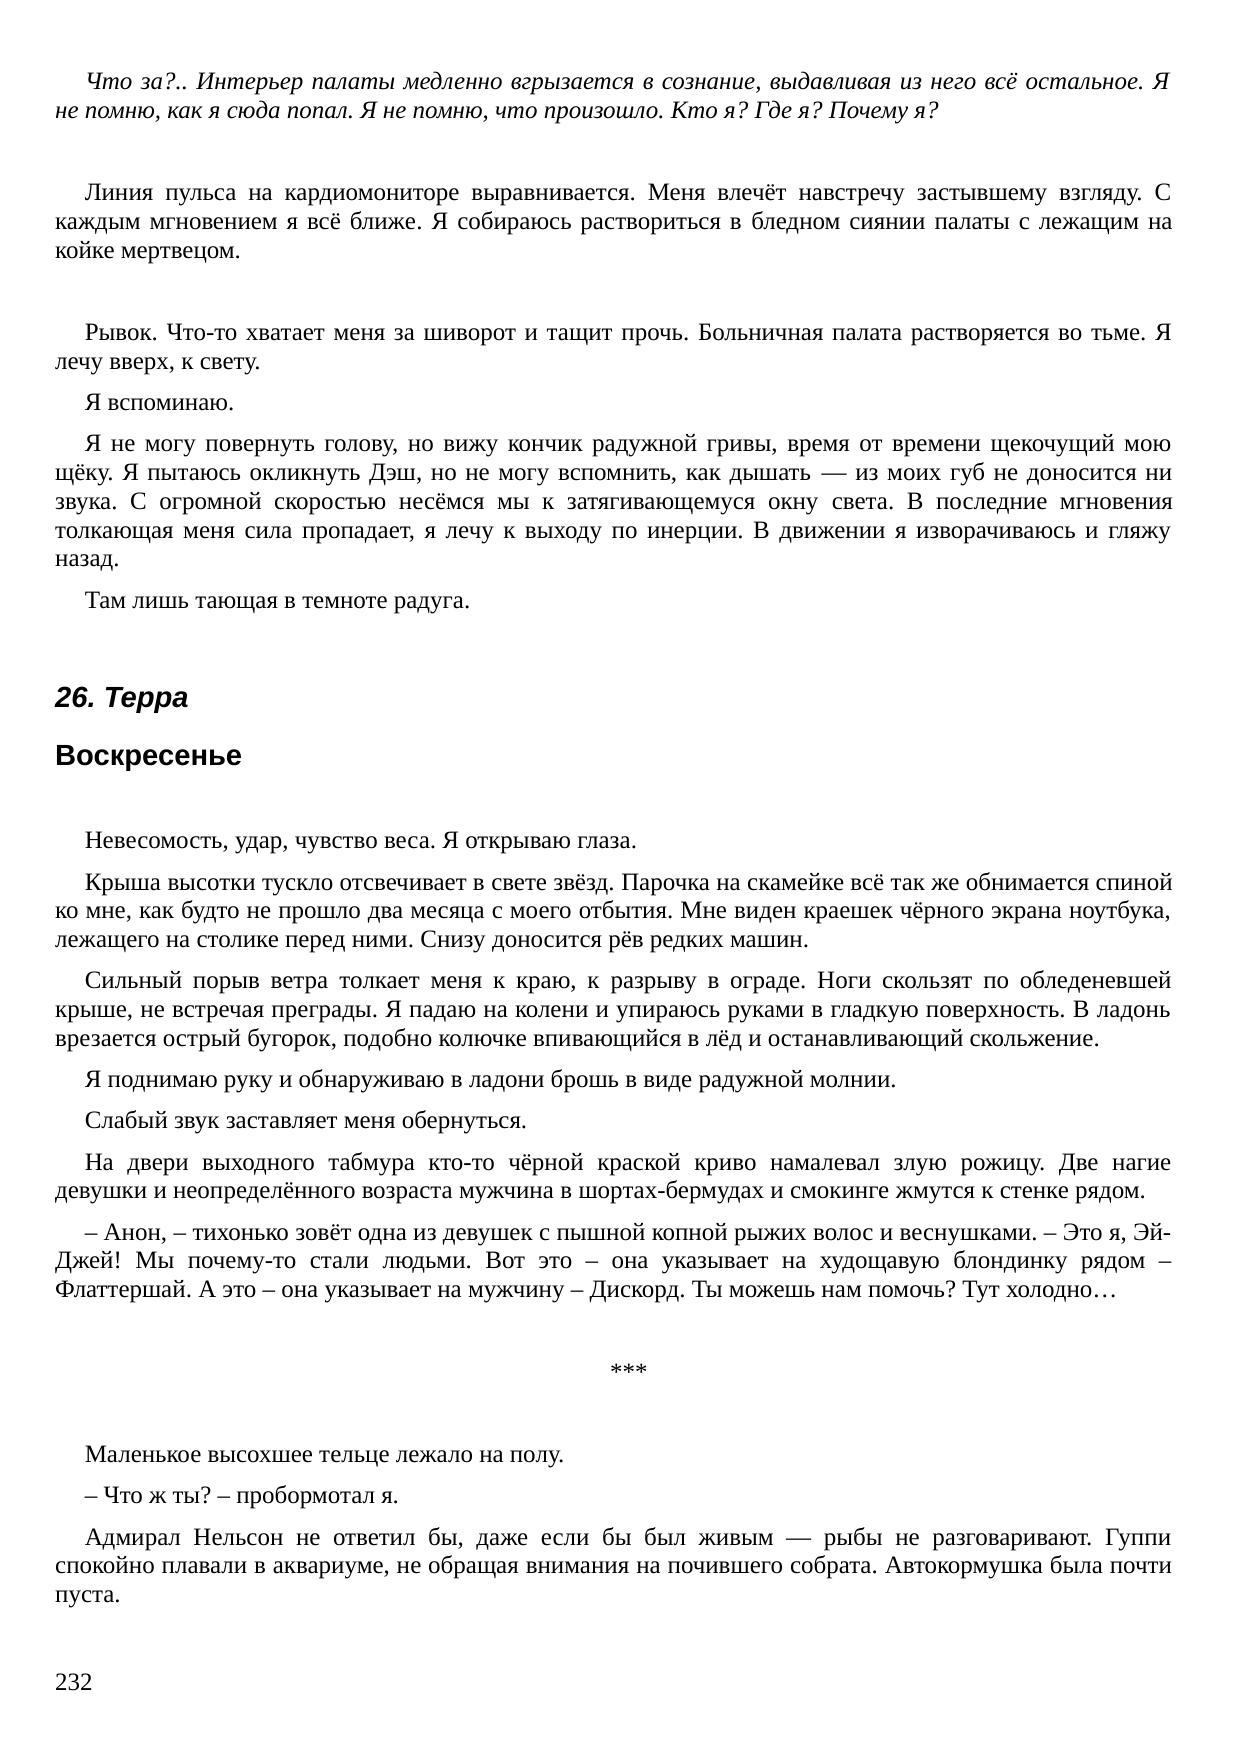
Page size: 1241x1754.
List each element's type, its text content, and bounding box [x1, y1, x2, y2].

text Что за?.. Интерьер палаты медленно вгрызается в сознание, выдавливая из него всё остальное. Я не помню, как я сюда попал. Я не помню, что произошло. Кто я? Где я? Почему я? [55, 66, 1173, 123]
text – Анон, – тихонько зовёт одна из девушек с пышной копной рыжих волос и веснушками. – Это я, Эй-Джей! Мы почему-то стали людьми. Вот это – она указывает на худощавую блондинку рядом – Флаттершай. А это – она указывает на мужчину – Дискорд. Ты можешь нам помочь? Тут холодно… [55, 1217, 1173, 1303]
text – Что ж ты? – пробормотал я. [55, 1481, 1173, 1509]
text Линия пульса на кардиомониторе выравнивается. Меня влечёт навстречу застывшему взгляду. С каждым мгновением я всё ближе. Я собираюсь раствориться в бледном сиянии палаты с лежащим на койке мертвецом. [55, 177, 1173, 263]
text Крыша высотки тускло отсвечивает в свете звёзд. Парочка на скамейке всё так же обнимается спиной ко мне, как будто не прошло два месяца с моего отбытия. Мне виден краешек чёрного экрана ноутбука, лежащего на столике перед ними. Снизу доносится рёв редких машин. [55, 867, 1173, 953]
text На двери выходного табмура кто-то чёрной краской криво намалевал злую рожицу. Две нагие девушки и неопределённого возраста мужчина в шортах-бермудах и смокинге жмутся к стенке рядом. [55, 1147, 1173, 1204]
text Сильный порыв ветра толкает меня к краю, к разрыву в ограде. Ноги скользят по обледеневшей крыше, не встречая преграды. Я падаю на колени и упираюсь руками в гладкую поверхность. В ладонь врезается острый бугорок, подобно колючке впивающийся в лёд и останавливающий скольжение. [55, 966, 1173, 1052]
text *** [55, 1357, 1173, 1386]
text Невесомость, удар, чувство веса. Я открываю глаза. [55, 826, 1173, 854]
text Адмирал Нельсон не ответил бы, даже если бы был живым — рыбы не разговаривают. Гуппи спокойно плавали в аквариуме, не обращая внимания на почившего собрата. Автокормушка была почти пуста. [55, 1522, 1173, 1608]
text Там лишь тающая в темноте радуга. [55, 585, 1173, 613]
text Я не могу повернуть голову, но вижу кончик радужной гривы, время от времени щекочущий мою щёку. Я пытаюсь окликнуть Дэш, но не могу вспомнить, как дышать — из моих губ не доносится ни звука. С огромной скоростью несёмся мы к затягивающемуся окну света. В последние мгновения толкающая меня сила пропадает, я лечу к выходу по инерции. В движении я изворачиваюсь и гляжу назад. [55, 428, 1173, 572]
subtitle 26. Терра [55, 680, 1173, 713]
text Маленькое высохшее тельце лежало на полу. [55, 1439, 1173, 1468]
text Рывок. Что-то хватает меня за шиворот и тащит прочь. Больничная палата растворяется во тьме. Я лечу вверх, к свету. [55, 317, 1173, 375]
text Я поднимаю руку и обнаруживаю в ладони брошь в виде радужной молнии. [55, 1064, 1173, 1093]
subtitle Воскресенье [55, 738, 1173, 772]
text Слабый звук заставляет меня обернуться. [55, 1106, 1173, 1134]
text Я вспоминаю. [55, 387, 1173, 416]
